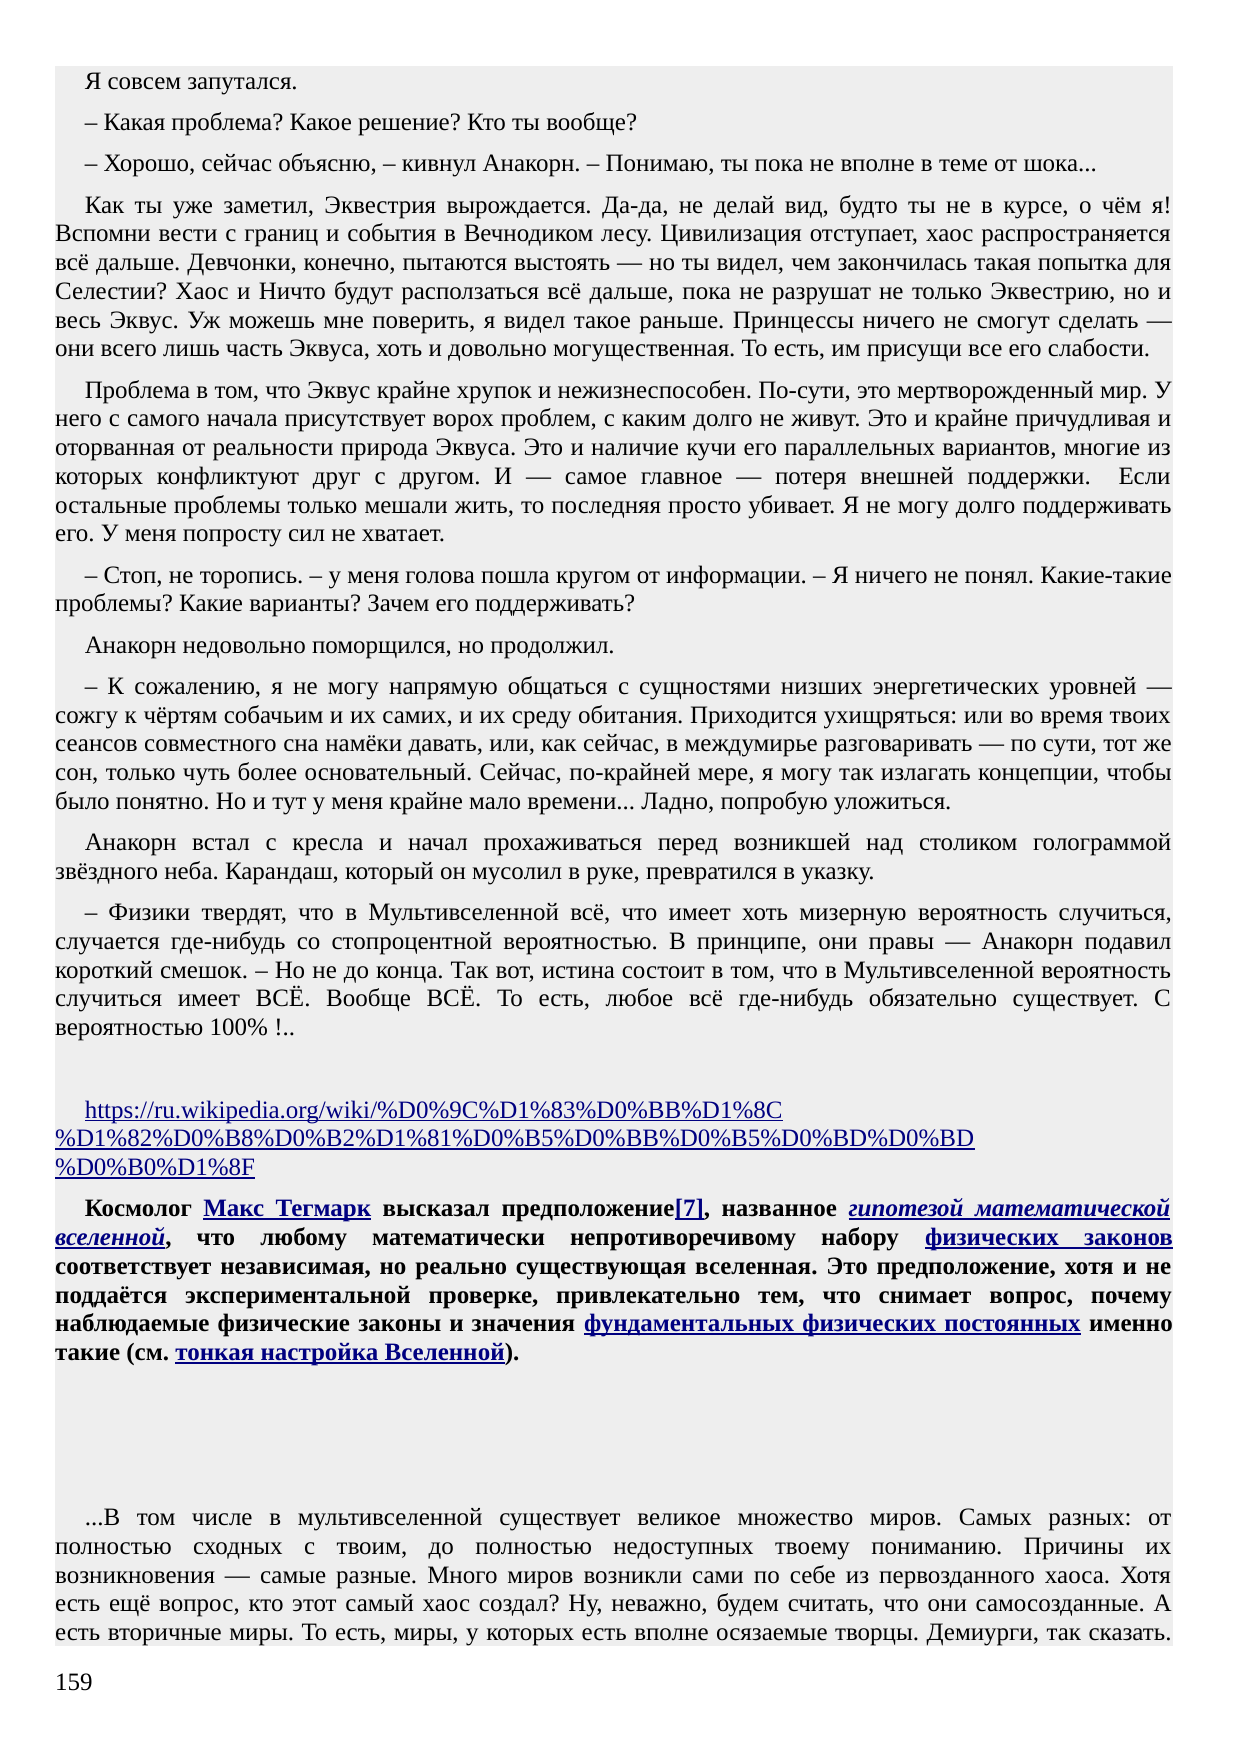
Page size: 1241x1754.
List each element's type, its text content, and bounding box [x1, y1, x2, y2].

text Проблема в том, что Эквус крайне хрупок и нежизнеспособен. По-сути, это мертворожденный мир. У него с самого начала присутствует ворох проблем, с каким долго не живут. Это и крайне причудливая и оторванная от реальности природа Эквуса. Это и наличие кучи его параллельных вариантов, многие из которых конфликтуют друг с другом. И — самое главное — потеря внешней поддержки. Если остальные проблемы только мешали жить, то последняя просто убивает. Я не могу долго поддерживать его. У меня попросту сил не хватает. [55, 375, 1173, 547]
text https://ru.wikipedia.org/wiki/%D0%9C%D1%83%D0%BB%D1%8C%D1%82%D0%B8%D0%B2%D1%81%D0%B5%D0%BB%D0%B5%D0%BD%D0%BD%D0%B0%D1%8F [55, 1095, 1173, 1181]
text – К сожалению, я не могу напрямую общаться с сущностями низших энергетических уровней — сожгу к чёртям собачьим и их самих, и их среду обитания. Приходится ухищряться: или во время твоих сеансов совместного сна намёки давать, или, как сейчас, в междумирье разговаривать — по сути, тот же сон, только чуть более основательный. Сейчас, по-крайней мере, я могу так излагать концепции, чтобы было понятно. Но и тут у меня крайне мало времени... Ладно, попробую уложиться. [55, 671, 1173, 815]
text Анакорн встал с кресла и начал прохаживаться перед возникшей над столиком голограммой звёздного неба. Карандаш, который он мусолил в руке, превратился в указку. [55, 827, 1173, 885]
text Анакорн недовольно поморщился, но продолжил. [55, 630, 1173, 658]
text Космолог Макс Тегмарк высказал предположение[7], названное гипотезой математической вселенной, что любому математически непротиворечивому набору физических законов соответствует независимая, но реально существующая вселенная. Это предположение, хотя и не поддаётся экспериментальной проверке, привлекательно тем, что снимает вопрос, почему наблюдаемые физические законы и значения фундаментальных физических постоянных именно такие (см. тонкая настройка Вселенной). [55, 1193, 1173, 1366]
text ...В том числе в мультивселенной существует великое множество миров. Самых разных: от полностью сходных с твоим, до полностью недоступных твоему пониманию. Причины их возникновения — самые разные. Много миров возникли сами по себе из первозданного хаоса. Хотя есть ещё вопрос, кто этот самый хаос создал? Ну, неважно, будем считать, что они самосозданные. А есть вторичные миры. То есть, миры, у которых есть вполне осязаемые творцы. Демиурги, так сказать. [55, 1502, 1173, 1646]
text – Физики твердят, что в Мультивселенной всё, что имеет хоть мизерную вероятность случиться, случается где-нибудь со стопроцентной вероятностью. В принципе, они правы — Анакорн подавил короткий смешок. – Но не до конца. Так вот, истина состоит в том, что в Мультивселенной вероятность случиться имеет ВСЁ. Вообще ВСЁ. То есть, любое всё где-нибудь обязательно существует. С вероятностью 100% !.. [55, 897, 1173, 1041]
text – Хорошо, сейчас объясню, – кивнул Анакорн. – Понимаю, ты пока не вполне в теме от шока... [55, 148, 1173, 177]
text – Стоп, не торопись. – у меня голова пошла кругом от информации. – Я ничего не понял. Какие-такие проблемы? Какие варианты? Зачем его поддерживать? [55, 560, 1173, 617]
text Я совсем запутался. [55, 66, 1173, 95]
text Как ты уже заметил, Эквестрия вырождается. Да-да, не делай вид, будто ты не в курсе, о чём я! Вспомни вести с границ и события в Вечнодиком лесу. Цивилизация отступает, хаос распространяется всё дальше. Девчонки, конечно, пытаются выстоять — но ты видел, чем закончилась такая попытка для Селестии? Хаос и Ничто будут расползаться всё дальше, пока не разрушат не только Эквестрию, но и весь Эквус. Уж можешь мне поверить, я видел такое раньше. Принцессы ничего не смогут сделать — они всего лишь часть Эквуса, хоть и довольно могущественная. То есть, им присущи все его слабости. [55, 190, 1173, 362]
text – Какая проблема? Какое решение? Кто ты вообще? [55, 107, 1173, 136]
